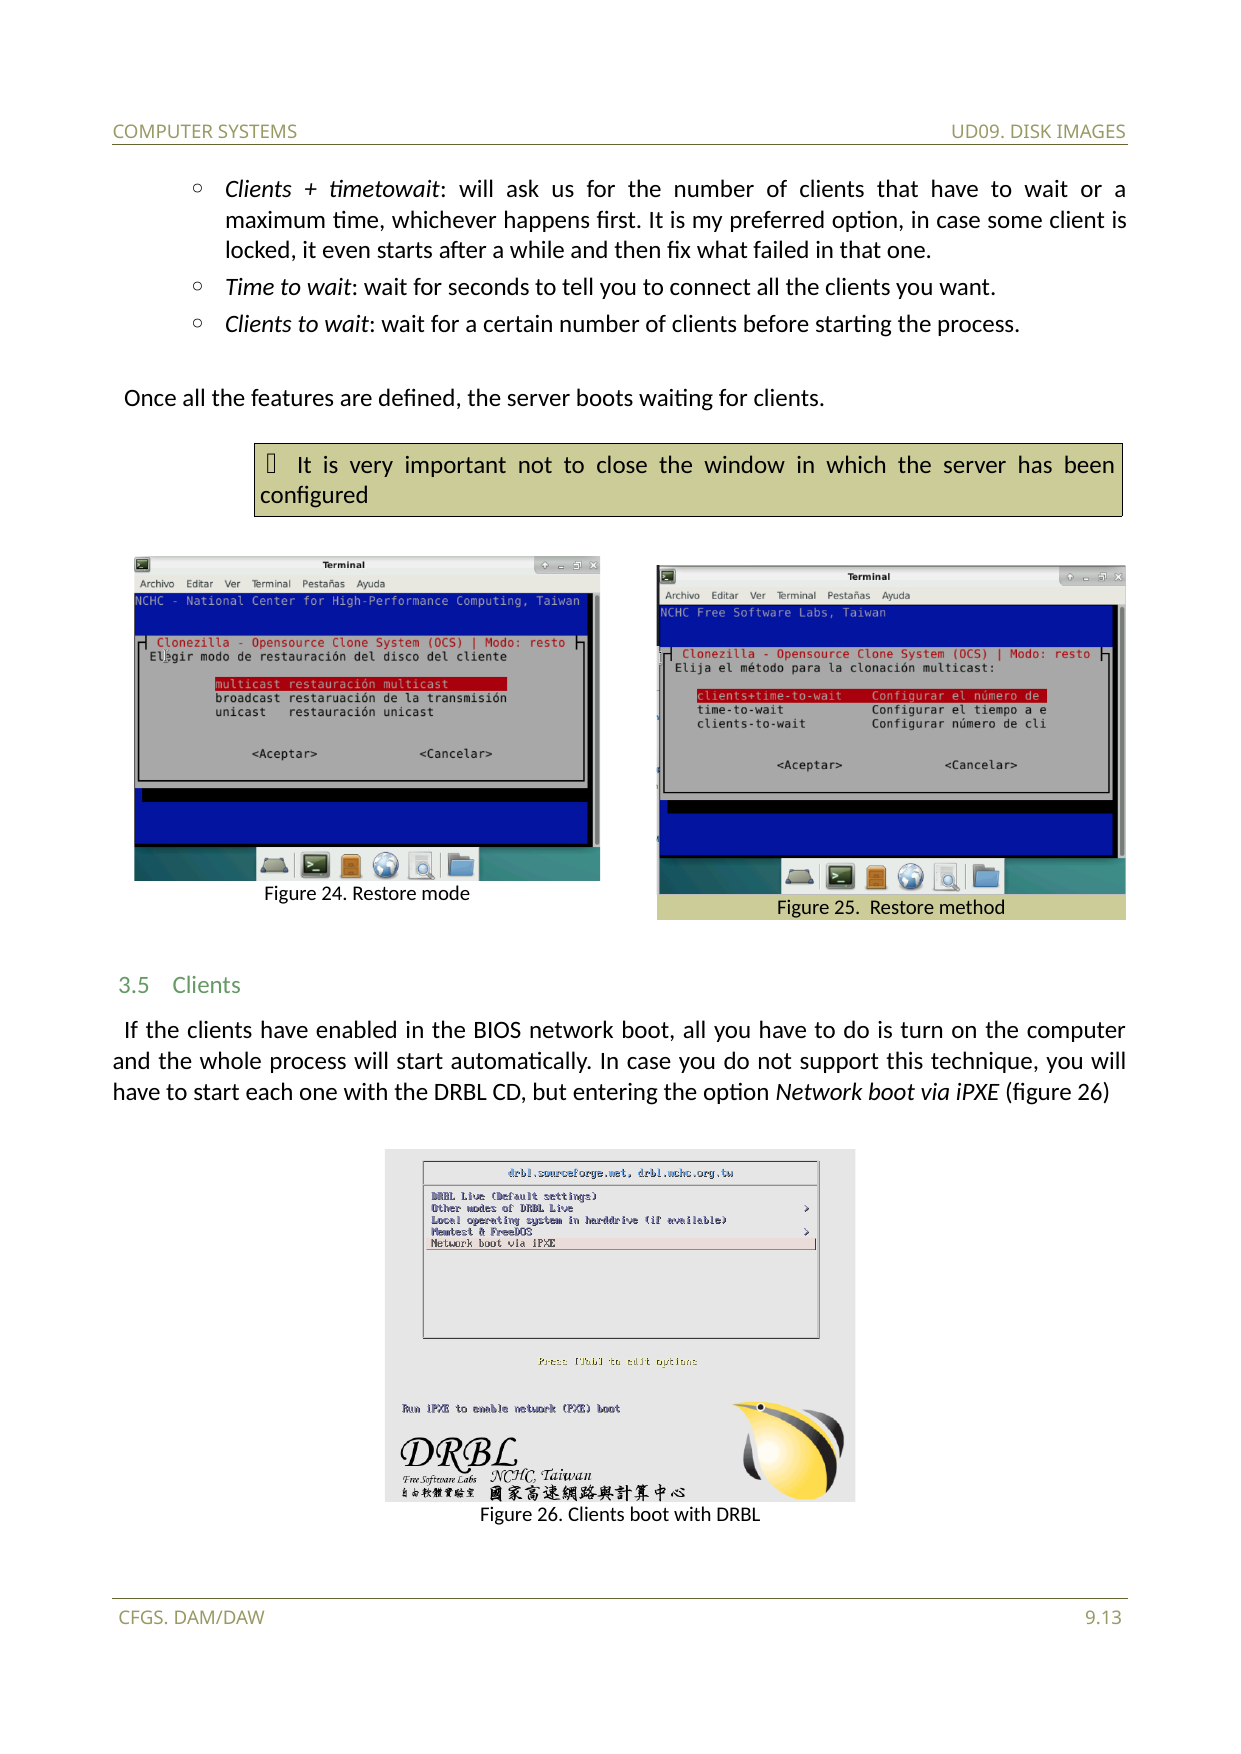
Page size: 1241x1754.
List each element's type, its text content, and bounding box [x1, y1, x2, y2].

text Figure 24. Restore mode [134, 881, 600, 906]
picture [384, 1149, 856, 1502]
list Time to wait: wait for seconds to tell you to connect all the clients you want. [187, 271, 1128, 302]
list Clients + timetowait: will ask us for the number of clients that have to wait or a maximum time, whichever happens first. It is my preferred option, in case some client is locked, it even starts after a while and then fix what failed in that one. [187, 173, 1128, 265]
picture [656, 565, 1126, 895]
text Once all the features are defined, the server boots waiting for clients. [112, 382, 1128, 413]
text Figure 25. Restore method [657, 895, 1126, 920]
text Figure 26. Clients boot with DRBL [385, 1502, 855, 1527]
text  It is very important not to close the window in which the server has been configured [255, 444, 1122, 516]
list Clients to wait: wait for a certain number of clients before starting the process. [187, 308, 1128, 339]
text If the clients have enabled in the BIOS network boot, all you have to do is turn on the computer and the whole process will start automatically. In case you do not support this technique, you will have to start each one with the DRBL CD, but entering the option Network boot via iPXE (figure 26) [112, 1015, 1128, 1106]
subtitle Clients [112, 969, 1128, 1000]
picture [134, 556, 601, 881]
